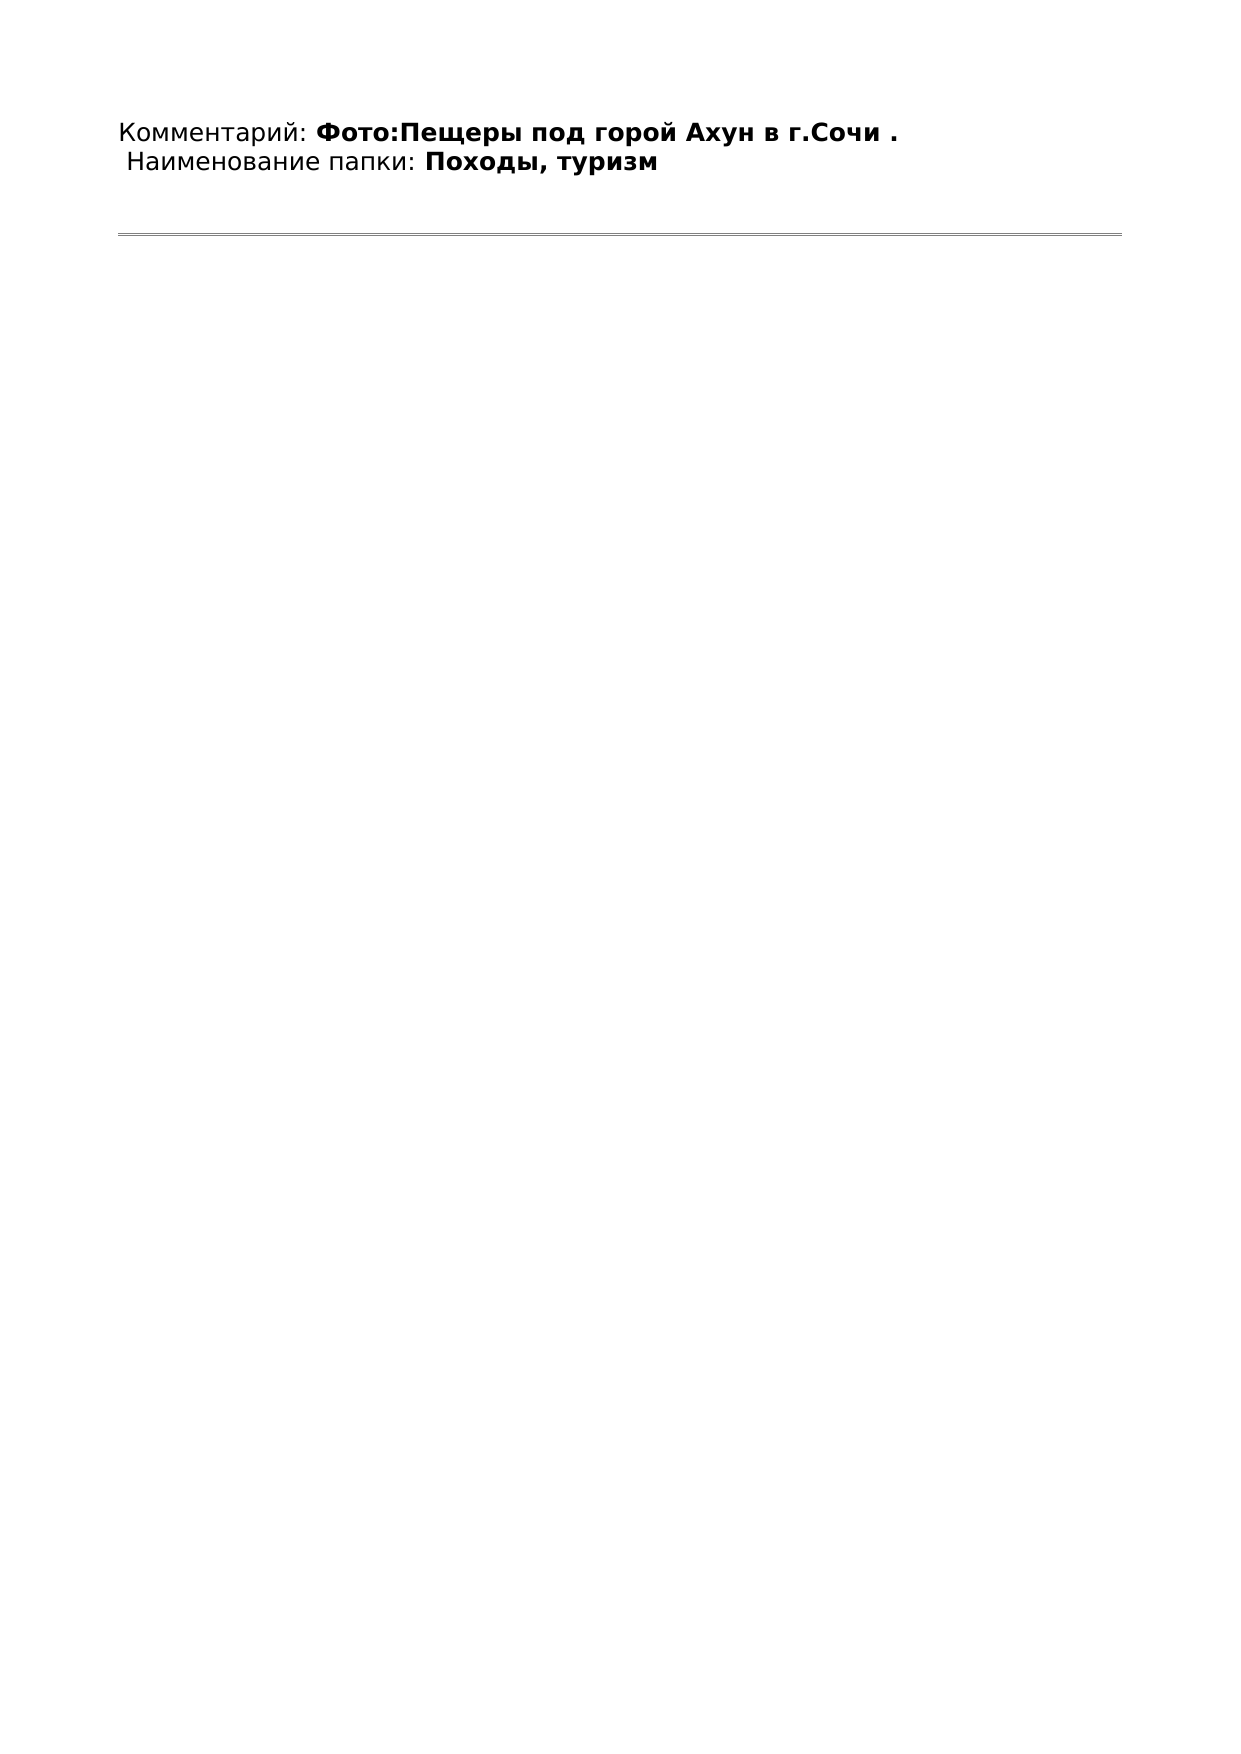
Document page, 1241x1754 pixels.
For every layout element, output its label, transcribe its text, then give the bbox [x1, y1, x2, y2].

text Комментарий: Фото:Пещеры под горой Ахун в г.Сочи . Наименование папки: Походы, туризм [118, 118, 1122, 206]
